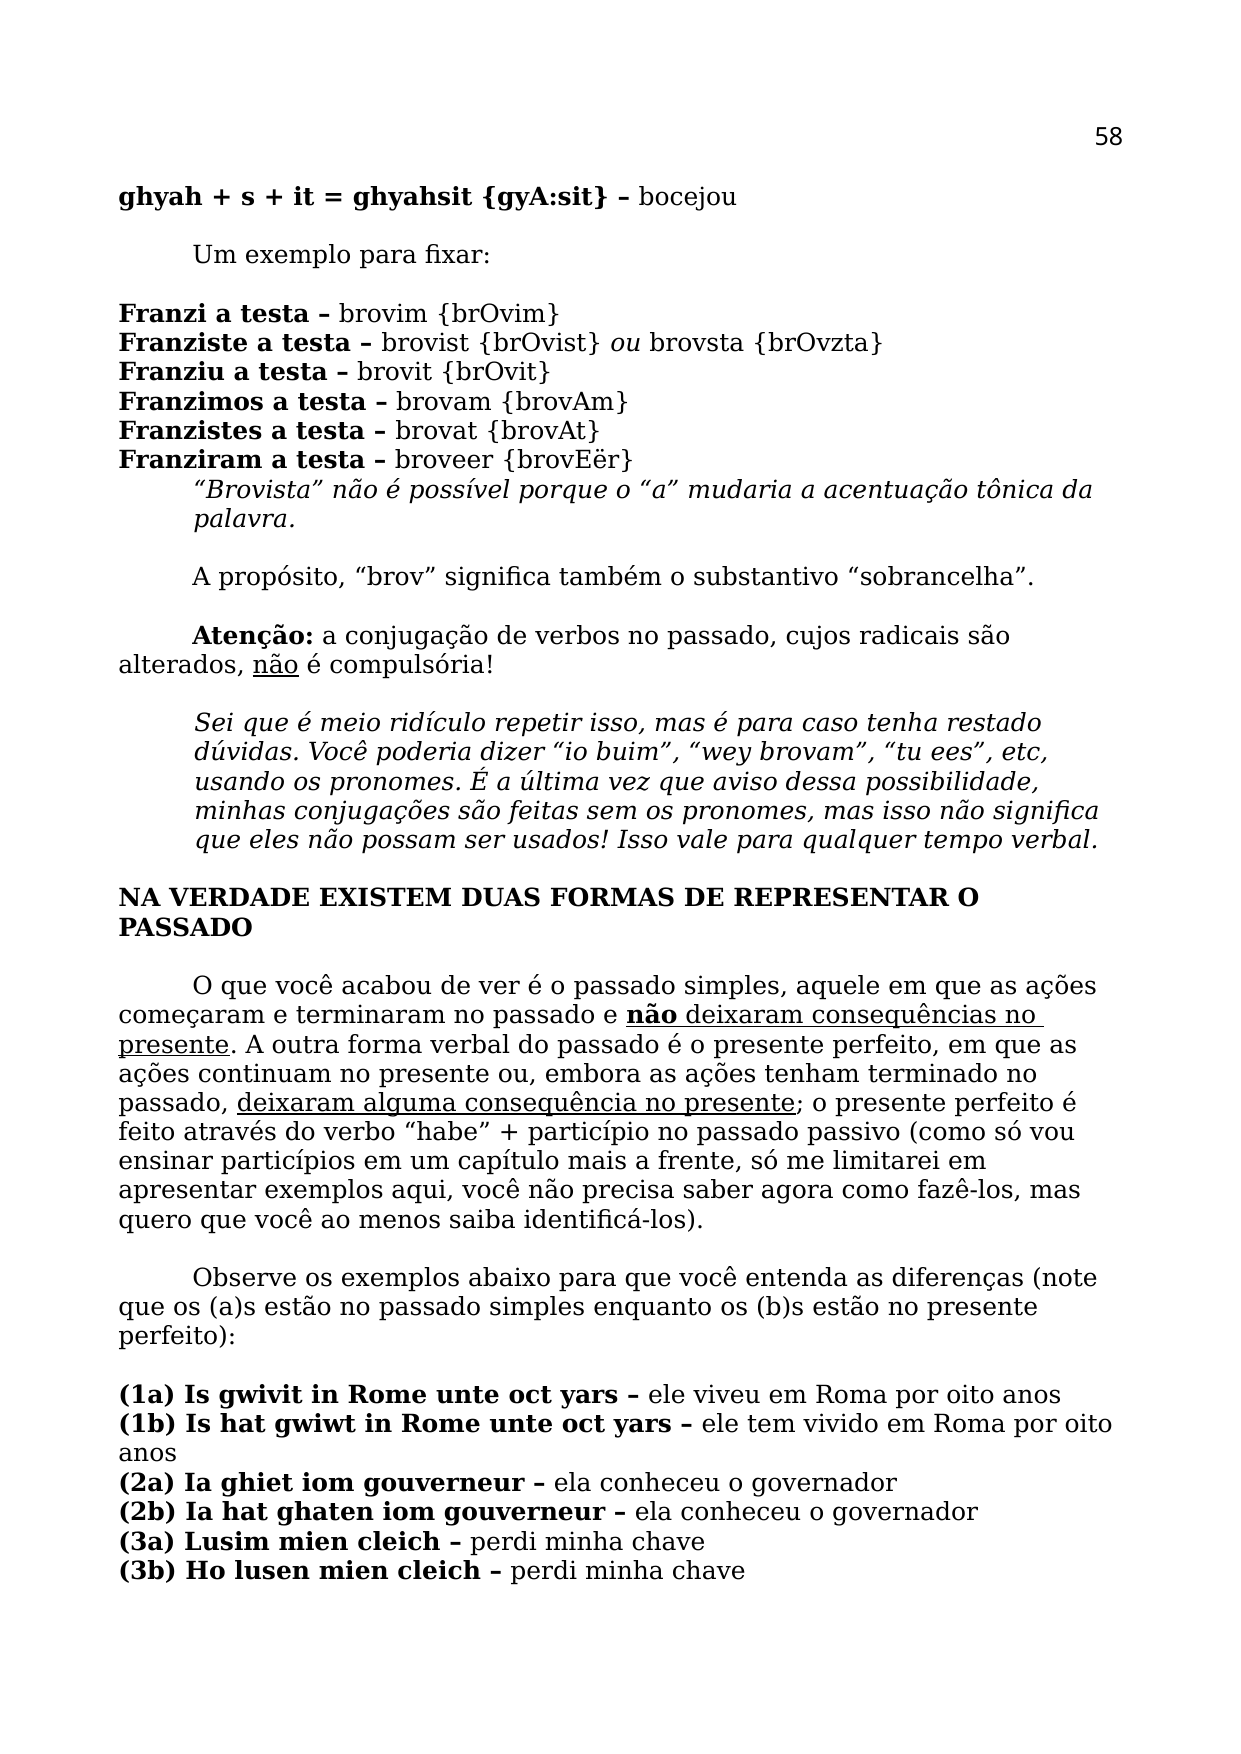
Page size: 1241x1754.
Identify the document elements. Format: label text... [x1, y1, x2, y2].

text Franziu a testa – brovit {brOvit} [118, 357, 1123, 387]
text ghyah + s + it = ghyahsit {gyA:sit} – bocejou [118, 182, 1123, 211]
text Sei que é meio ridículo repetir isso, mas é para caso tenha restado dúvidas. Você poderia dizer “io buim”, “wey brovam”, “tu ees”, etc, usando os pronomes. É a última vez que aviso dessa possibilidade, minhas conjugações são feitas sem os pronomes, mas isso não significa que eles não possam ser usados! Isso vale para qualquer tempo verbal. [194, 708, 1123, 854]
text A propósito, “brov” significa também o substantivo “sobrancelha”. [118, 562, 1123, 591]
text Franzimos a testa – brovam {brovAm} [118, 387, 1123, 416]
text (1a) Is gwivit in Rome unte oct yars – ele viveu em Roma por oito anos [118, 1380, 1123, 1409]
text Um exemplo para fixar: [118, 240, 1123, 269]
text Atenção: a conjugação de verbos no passado, cujos radicais são alterados, não é compulsória! [118, 621, 1123, 679]
text Franziste a testa – brovist {brOvist} ou brovsta {brOvzta} [118, 328, 1123, 357]
text Observe os exemplos abaixo para que você entenda as diferenças (note que os (a)s estão no passado simples enquanto os (b)s estão no presente perfeito): [118, 1263, 1123, 1351]
text (3b) Ho lusen mien cleich – perdi minha chave [118, 1556, 1123, 1585]
text O que você acabou de ver é o passado simples, aquele em que as ações começaram e terminaram no passado e não deixaram consequências no presente. A outra forma verbal do passado é o presente perfeito, em que as ações continuam no presente ou, embora as ações tenham terminado no passado, deixaram alguma consequência no presente; o presente perfeito é feito através do verbo “habe” + particípio no passado passivo (como só vou ensinar particípios em um capítulo mais a frente, só me limitarei em apresentar exemplos aqui, você não precisa saber agora como fazê-los, mas quero que você ao menos saiba identificá-los). [118, 971, 1123, 1234]
text (1b) Is hat gwiwt in Rome unte oct yars – ele tem vivido em Roma por oito anos [118, 1409, 1123, 1468]
text (2a) Ia ghiet iom gouverneur – ela conheceu o governador (2b) Ia hat ghaten iom gouverneur – ela conheceu o governador [118, 1468, 1123, 1526]
text (3a) Lusim mien cleich – perdi minha chave [118, 1526, 1123, 1556]
text Franzi a testa – brovim {brOvim} [118, 298, 1123, 328]
subtitle NA VERDADE EXISTEM DUAS FORMAS DE REPRESENTAR O PASSADO [118, 883, 1123, 942]
text Franziram a testa – broveer {brovEër} [118, 445, 1123, 475]
text “Brovista” não é possível porque o “a” mudaria a acentuação tônica da palavra. [193, 475, 1123, 533]
text Franzistes a testa – brovat {brovAt} [118, 416, 1123, 445]
